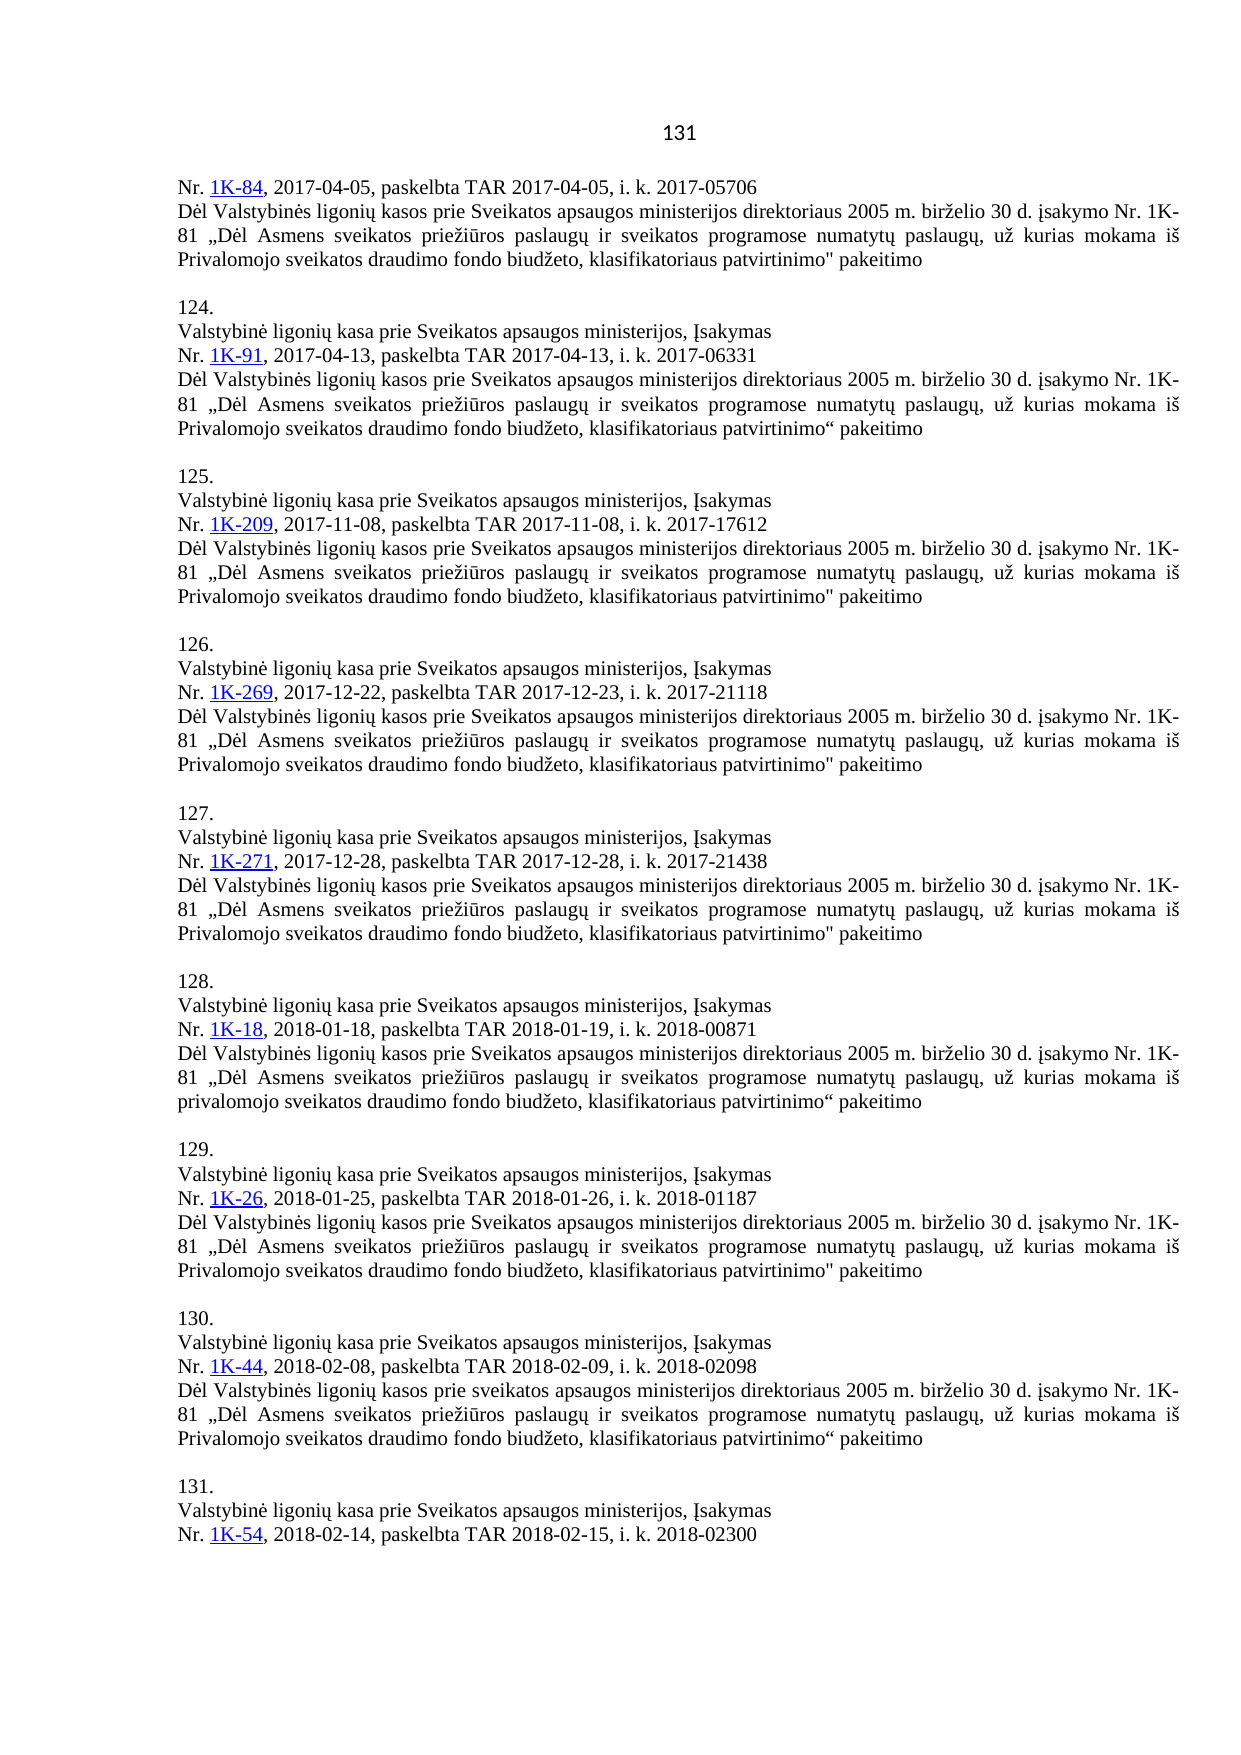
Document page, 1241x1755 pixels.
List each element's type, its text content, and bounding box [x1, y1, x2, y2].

text Dėl Valstybinės ligonių kasos prie Sveikatos apsaugos ministerijos direktoriaus 2005 m. birželio 30 d. įsakymo Nr. 1K-81 „Dėl Asmens sveikatos priežiūros paslaugų ir sveikatos programose numatytų paslaugų, už kurias mokama iš Privalomojo sveikatos draudimo fondo biudžeto, klasifikatoriaus patvirtinimo“ pakeitimo [177, 367, 1181, 439]
text Valstybinė ligonių kasa prie Sveikatos apsaugos ministerijos, Įsakymas [177, 1330, 1181, 1354]
text 131. [177, 1474, 1181, 1498]
text Dėl Valstybinės ligonių kasos prie Sveikatos apsaugos ministerijos direktoriaus 2005 m. birželio 30 d. įsakymo Nr. 1K-81 „Dėl Asmens sveikatos priežiūros paslaugų ir sveikatos programose numatytų paslaugų, už kurias mokama iš Privalomojo sveikatos draudimo fondo biudžeto, klasifikatoriaus patvirtinimo" pakeitimo [177, 873, 1181, 945]
text Valstybinė ligonių kasa prie Sveikatos apsaugos ministerijos, Įsakymas [177, 656, 1181, 680]
text Dėl Valstybinės ligonių kasos prie Sveikatos apsaugos ministerijos direktoriaus 2005 m. birželio 30 d. įsakymo Nr. 1K-81 „Dėl Asmens sveikatos priežiūros paslaugų ir sveikatos programose numatytų paslaugų, už kurias mokama iš Privalomojo sveikatos draudimo fondo biudžeto, klasifikatoriaus patvirtinimo" pakeitimo [177, 704, 1181, 776]
text Valstybinė ligonių kasa prie Sveikatos apsaugos ministerijos, Įsakymas [177, 824, 1181, 849]
text Nr. 1K-18, 2018-01-18, paskelbta TAR 2018-01-19, i. k. 2018-00871 [177, 1017, 1181, 1041]
text Dėl Valstybinės ligonių kasos prie Sveikatos apsaugos ministerijos direktoriaus 2005 m. birželio 30 d. įsakymo Nr. 1K-81 „Dėl Asmens sveikatos priežiūros paslaugų ir sveikatos programose numatytų paslaugų, už kurias mokama iš Privalomojo sveikatos draudimo fondo biudžeto, klasifikatoriaus patvirtinimo" pakeitimo [177, 199, 1181, 271]
text Dėl Valstybinės ligonių kasos prie Sveikatos apsaugos ministerijos direktoriaus 2005 m. birželio 30 d. įsakymo Nr. 1K-81 „Dėl Asmens sveikatos priežiūros paslaugų ir sveikatos programose numatytų paslaugų, už kurias mokama iš Privalomojo sveikatos draudimo fondo biudžeto, klasifikatoriaus patvirtinimo" pakeitimo [177, 536, 1181, 608]
text 127. [177, 801, 1181, 824]
text Dėl Valstybinės ligonių kasos prie sveikatos apsaugos ministerijos direktoriaus 2005 m. birželio 30 d. įsakymo Nr. 1K-81 „Dėl Asmens sveikatos priežiūros paslaugų ir sveikatos programose numatytų paslaugų, už kurias mokama iš Privalomojo sveikatos draudimo fondo biudžeto, klasifikatoriaus patvirtinimo“ pakeitimo [177, 1378, 1181, 1450]
text Dėl Valstybinės ligonių kasos prie Sveikatos apsaugos ministerijos direktoriaus 2005 m. birželio 30 d. įsakymo Nr. 1K-81 „Dėl Asmens sveikatos priežiūros paslaugų ir sveikatos programose numatytų paslaugų, už kurias mokama iš privalomojo sveikatos draudimo fondo biudžeto, klasifikatoriaus patvirtinimo“ pakeitimo [177, 1041, 1181, 1113]
text Nr. 1K-26, 2018-01-25, paskelbta TAR 2018-01-26, i. k. 2018-01187 [177, 1186, 1181, 1209]
text Nr. 1K-91, 2017-04-13, paskelbta TAR 2017-04-13, i. k. 2017-06331 [177, 343, 1181, 367]
text Nr. 1K-271, 2017-12-28, paskelbta TAR 2017-12-28, i. k. 2017-21438 [177, 849, 1181, 873]
text 129. [177, 1137, 1181, 1161]
text Dėl Valstybinės ligonių kasos prie Sveikatos apsaugos ministerijos direktoriaus 2005 m. birželio 30 d. įsakymo Nr. 1K-81 „Dėl Asmens sveikatos priežiūros paslaugų ir sveikatos programose numatytų paslaugų, už kurias mokama iš Privalomojo sveikatos draudimo fondo biudžeto, klasifikatoriaus patvirtinimo" pakeitimo [177, 1209, 1181, 1282]
text 124. [177, 295, 1181, 319]
text Valstybinė ligonių kasa prie Sveikatos apsaugos ministerijos, Įsakymas [177, 488, 1181, 512]
text 128. [177, 969, 1181, 993]
text Valstybinė ligonių kasa prie Sveikatos apsaugos ministerijos, Įsakymas [177, 993, 1181, 1017]
text 130. [177, 1306, 1181, 1330]
text 126. [177, 632, 1181, 656]
text Valstybinė ligonių kasa prie Sveikatos apsaugos ministerijos, Įsakymas [177, 319, 1181, 343]
text Nr. 1K-44, 2018-02-08, paskelbta TAR 2018-02-09, i. k. 2018-02098 [177, 1354, 1181, 1378]
text 125. [177, 464, 1181, 488]
text Valstybinė ligonių kasa prie Sveikatos apsaugos ministerijos, Įsakymas [177, 1498, 1181, 1522]
text Nr. 1K-269, 2017-12-22, paskelbta TAR 2017-12-23, i. k. 2017-21118 [177, 680, 1181, 704]
text Nr. 1K-84, 2017-04-05, paskelbta TAR 2017-04-05, i. k. 2017-05706 [177, 175, 1181, 199]
text Valstybinė ligonių kasa prie Sveikatos apsaugos ministerijos, Įsakymas [177, 1161, 1181, 1186]
text Nr. 1K-54, 2018-02-14, paskelbta TAR 2018-02-15, i. k. 2018-02300 [177, 1522, 1181, 1546]
text Nr. 1K-209, 2017-11-08, paskelbta TAR 2017-11-08, i. k. 2017-17612 [177, 512, 1181, 536]
